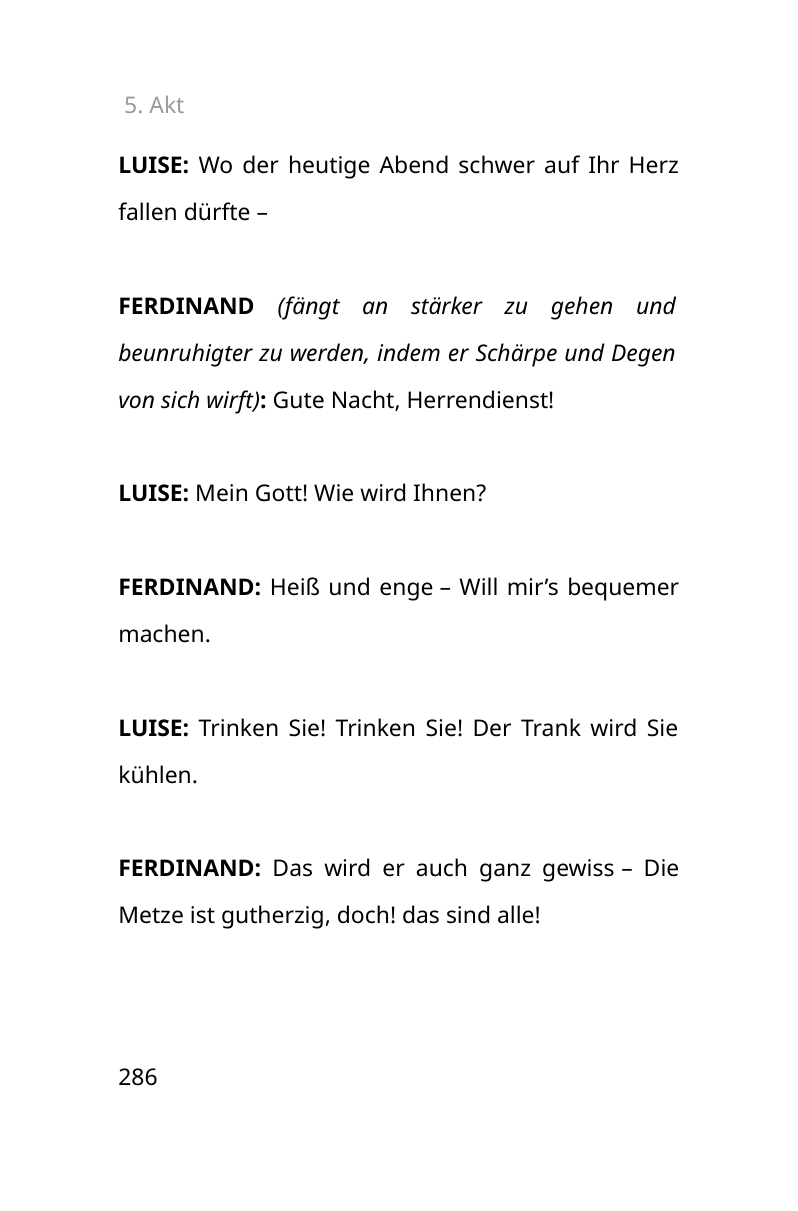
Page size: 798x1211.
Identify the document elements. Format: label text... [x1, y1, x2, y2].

text LUISE: Wo der heutige Abend schwer auf Ihr Herz fallen dürfte – [118, 149, 679, 227]
text FERDINAND: Heiß und enge – Will mir’s bequemer machen. [118, 536, 679, 649]
text FERDINAND (fängt an stärker zu gehen und beunruhigter zu werden, indem er Schärpe und Degen von sich wirft): Gute Nacht, Herrendienst! [118, 255, 679, 415]
text FERDINAND: Das wird er auch ganz gewiss – Die Metze ist gutherzig, doch! das sind alle! [118, 817, 679, 931]
text LUISE: Trinken Sie! Trinken Sie! Der Trank wird Sie kühlen. [118, 677, 679, 790]
text LUISE: Mein Gott! Wie wird Ihnen? [118, 442, 679, 509]
